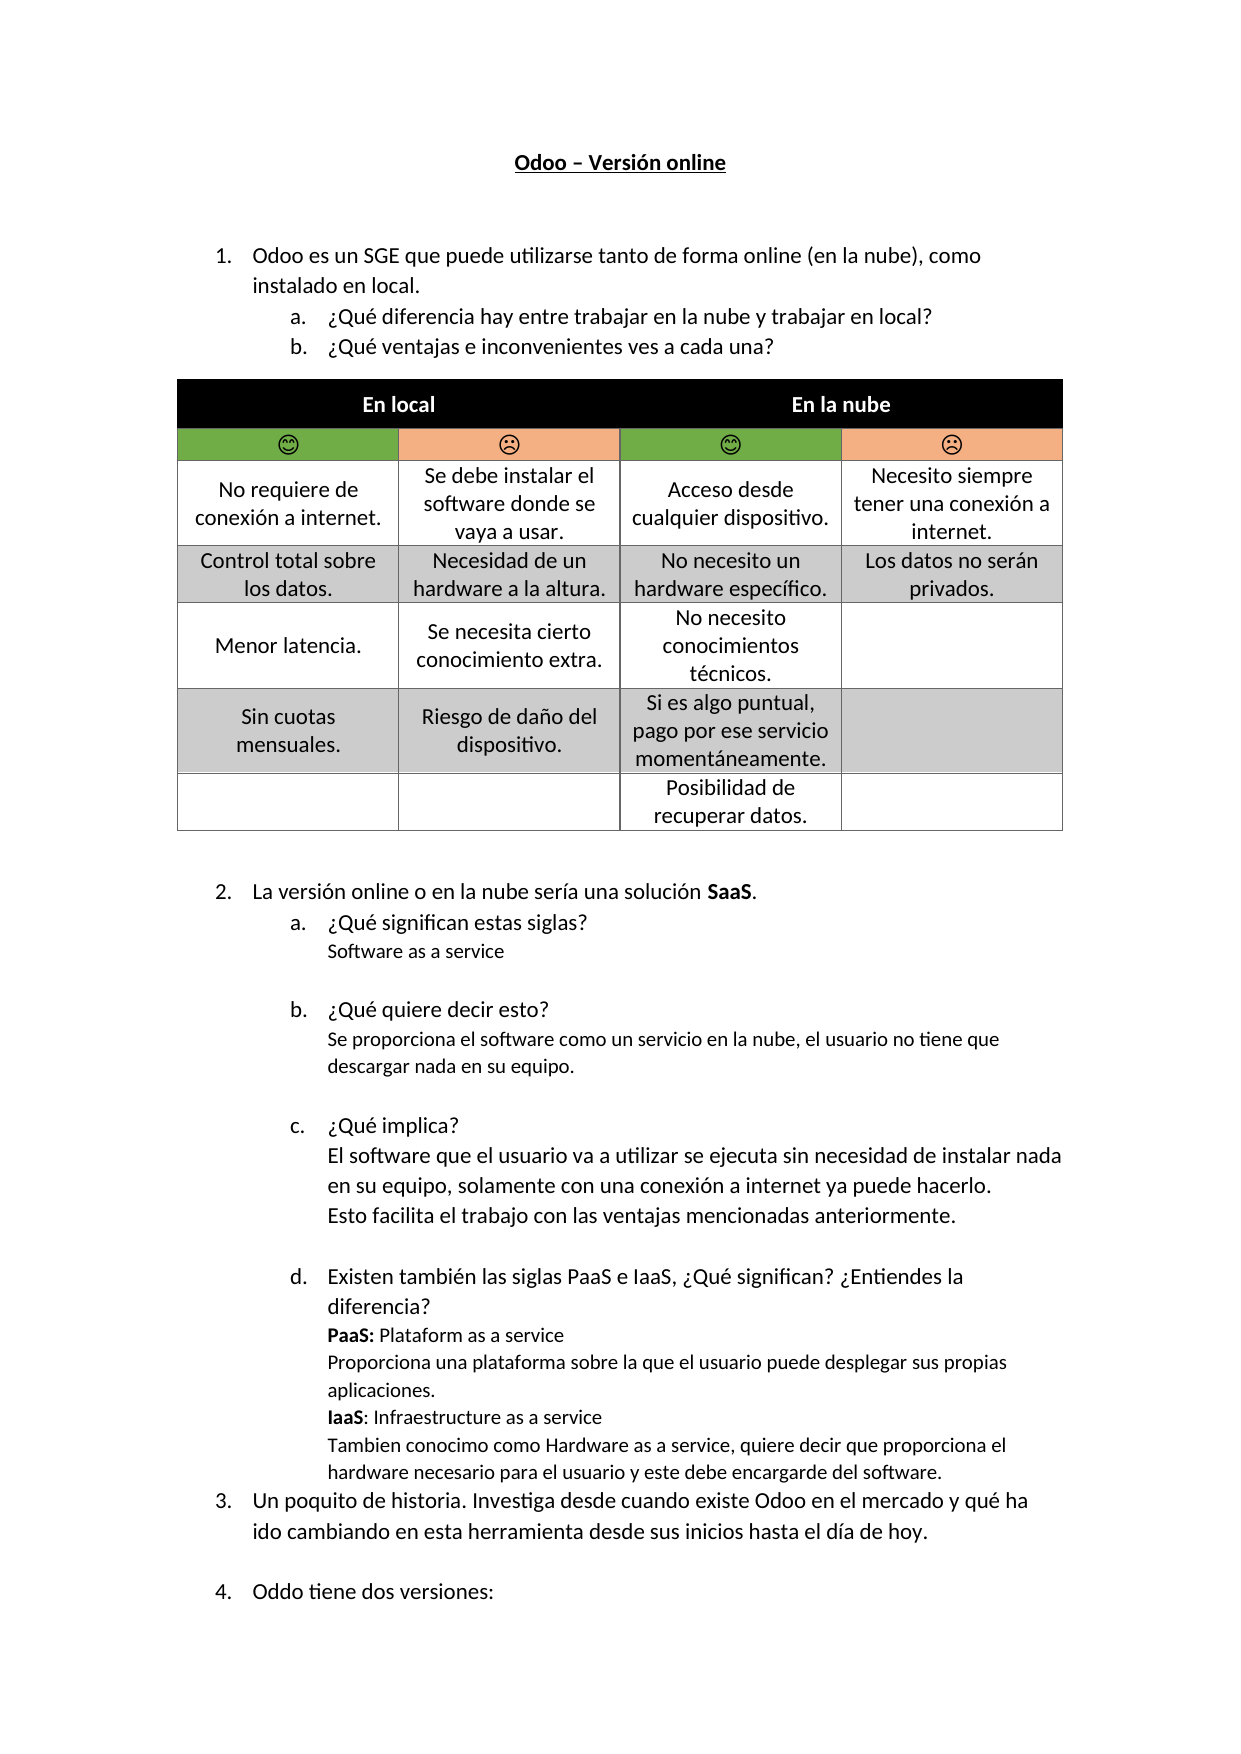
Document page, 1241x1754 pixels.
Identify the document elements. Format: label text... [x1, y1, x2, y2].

table_cell ☹ [842, 429, 1062, 460]
list Se proporciona el software como un servicio en la nube, el usuario no tiene que descargar nada en su equipo. [290, 1026, 1063, 1078]
table_cell Los datos no serán privados. [842, 546, 1062, 602]
table_cell [842, 774, 1062, 829]
table_header En local [178, 380, 619, 428]
table_cell No necesito un hardware específico. [621, 546, 841, 602]
list Un poquito de historia. Investiga desde cuando existe Odoo en el mercado y qué ha ido cambiando en esta herramienta desde sus inicios hasta el día de hoy. [215, 1487, 1063, 1545]
table_cell [399, 774, 619, 829]
list Tambien conocimo como Hardware as a service, quiere decir que proporciona el hardware necesario para el usuario y este debe encargarde del software. [327, 1432, 1063, 1484]
list Software as a service [290, 938, 1063, 963]
table_cell Necesito siempre tener una conexión a internet. [842, 461, 1062, 545]
table_cell Se debe instalar el software donde se vaya a usar. [399, 461, 619, 545]
table_cell Riesgo de daño del dispositivo. [399, 689, 619, 772]
list Existen también las siglas PaaS e IaaS, ¿Qué significan? ¿Entiendes la diferencia? [290, 1262, 1063, 1320]
text Odoo – Versión online [177, 148, 1063, 176]
list ¿Qué significan estas siglas? [290, 908, 1063, 936]
list ¿Qué implica? [290, 1111, 1063, 1139]
list IaaS: Infraestructure as a service [327, 1404, 1063, 1430]
table_cell Se necesita cierto conocimiento extra. [399, 603, 619, 687]
table_cell No requiere de conexión a internet. [178, 461, 398, 545]
list Proporciona una plataforma sobre la que el usuario puede desplegar sus propias aplicaciones. [290, 1349, 1063, 1402]
table_cell Menor latencia. [178, 603, 398, 687]
list Oddo tiene dos versiones: [215, 1577, 1063, 1605]
table_cell Control total sobre los datos. [178, 546, 398, 602]
list La versión online o en la nube sería una solución SaaS. [215, 877, 1063, 906]
table_cell No necesito conocimientos técnicos. [621, 603, 841, 687]
table_cell [178, 774, 398, 829]
table_cell ☹ [399, 429, 619, 460]
table_cell [842, 689, 1062, 772]
table_cell 😊 [178, 429, 398, 460]
table_cell Acceso desde cualquier dispositivo. [621, 461, 841, 545]
table_header En la nube [621, 380, 1062, 428]
table_cell Necesidad de un hardware a la altura. [399, 546, 619, 602]
table_cell Posibilidad de recuperar datos. [621, 774, 841, 829]
table_cell 😊 [621, 429, 841, 460]
list ¿Qué diferencia hay entre trabajar en la nube y trabajar en local? [290, 302, 1063, 330]
list Esto facilita el trabajo con las ventajas mencionadas anteriormente. [290, 1201, 1063, 1229]
table_cell Si es algo puntual, pago por ese servicio momentáneamente. [621, 689, 841, 772]
list Odoo es un SGE que puede utilizarse tanto de forma online (en la nube), como instalado en local. [215, 241, 1063, 299]
list PaaS: Plataform as a service [290, 1322, 1063, 1348]
list El software que el usuario va a utilizar se ejecuta sin necesidad de instalar nada en su equipo, solamente con una conexión a internet ya puede hacerlo. [290, 1141, 1063, 1199]
table_cell [842, 603, 1062, 687]
table_cell Sin cuotas mensuales. [178, 689, 398, 772]
list ¿Qué ventajas e inconvenientes ves a cada una? [290, 332, 1063, 360]
list ¿Qué quiere decir esto? [290, 996, 1063, 1023]
